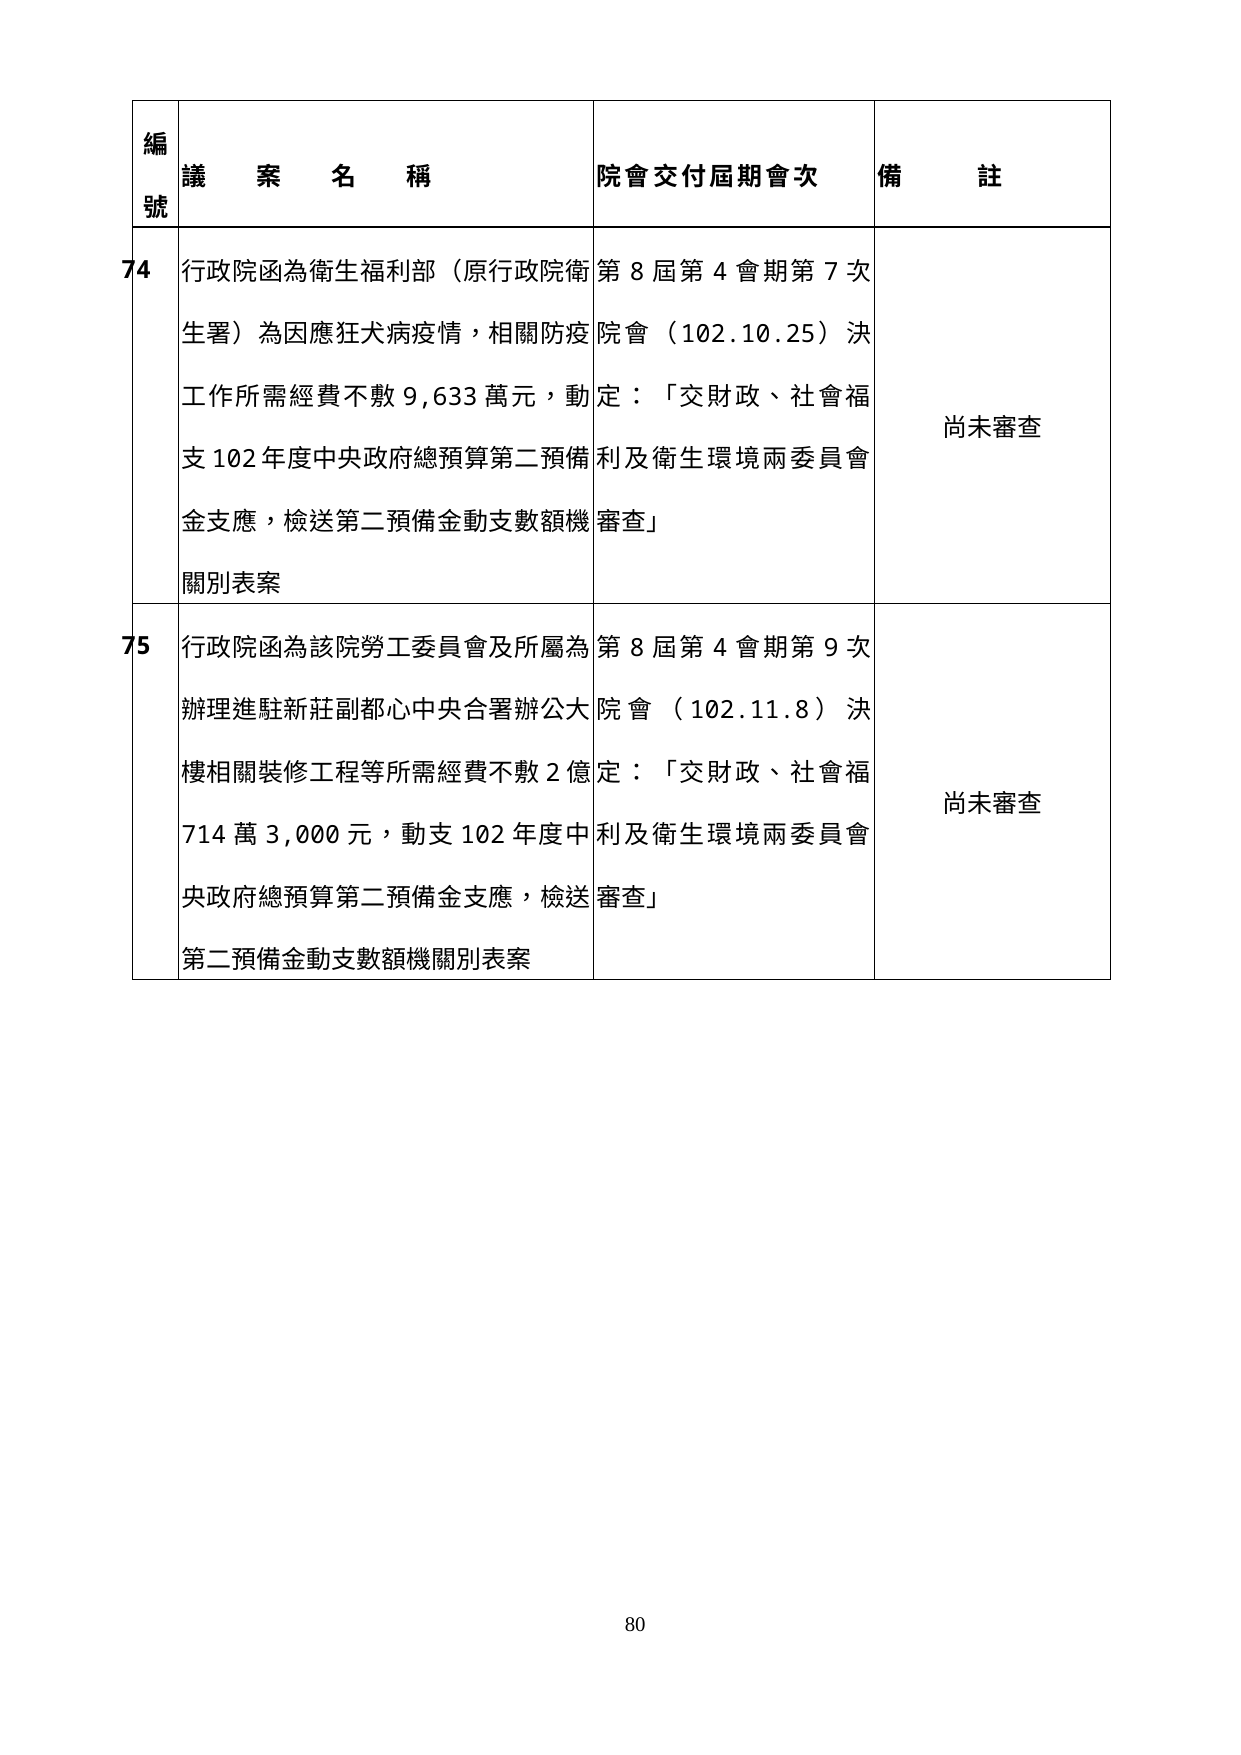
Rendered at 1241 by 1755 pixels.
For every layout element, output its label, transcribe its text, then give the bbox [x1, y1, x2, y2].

table_cell 第8屆第4會期第9次院會（102.11.8）決定：「交財政、社會福利及衛生環境兩委員會審查」 [594, 604, 874, 978]
table_header 編號 [133, 101, 178, 226]
table_cell 行政院函為該院勞工委員會及所屬為辦理進駐新莊副都心中央合署辦公大樓相關裝修工程等所需經費不敷2億714萬3,000元，動支102年度中央政府總預算第二預備金支應，檢送第二預備金動支數額機關別表案 [179, 604, 593, 978]
table_header 議 案 名 稱 [179, 101, 593, 226]
table_header 院會交付屆期會次 [594, 101, 874, 226]
table_cell [133, 228, 178, 602]
table_cell 第8屆第4會期第7次院會（102.10.25）決定：「交財政、社會福利及衛生環境兩委員會審查」 [594, 228, 874, 602]
table_cell [133, 604, 178, 978]
table_header 備 註 [875, 101, 1110, 226]
table_cell 尚未審查 [875, 228, 1110, 602]
table_cell 尚未審查 [875, 604, 1110, 978]
table_cell 行政院函為衛生福利部（原行政院衛生署）為因應狂犬病疫情，相關防疫工作所需經費不敷9,633萬元，動支102年度中央政府總預算第二預備金支應，檢送第二預備金動支數額機關別表案 [179, 228, 593, 602]
